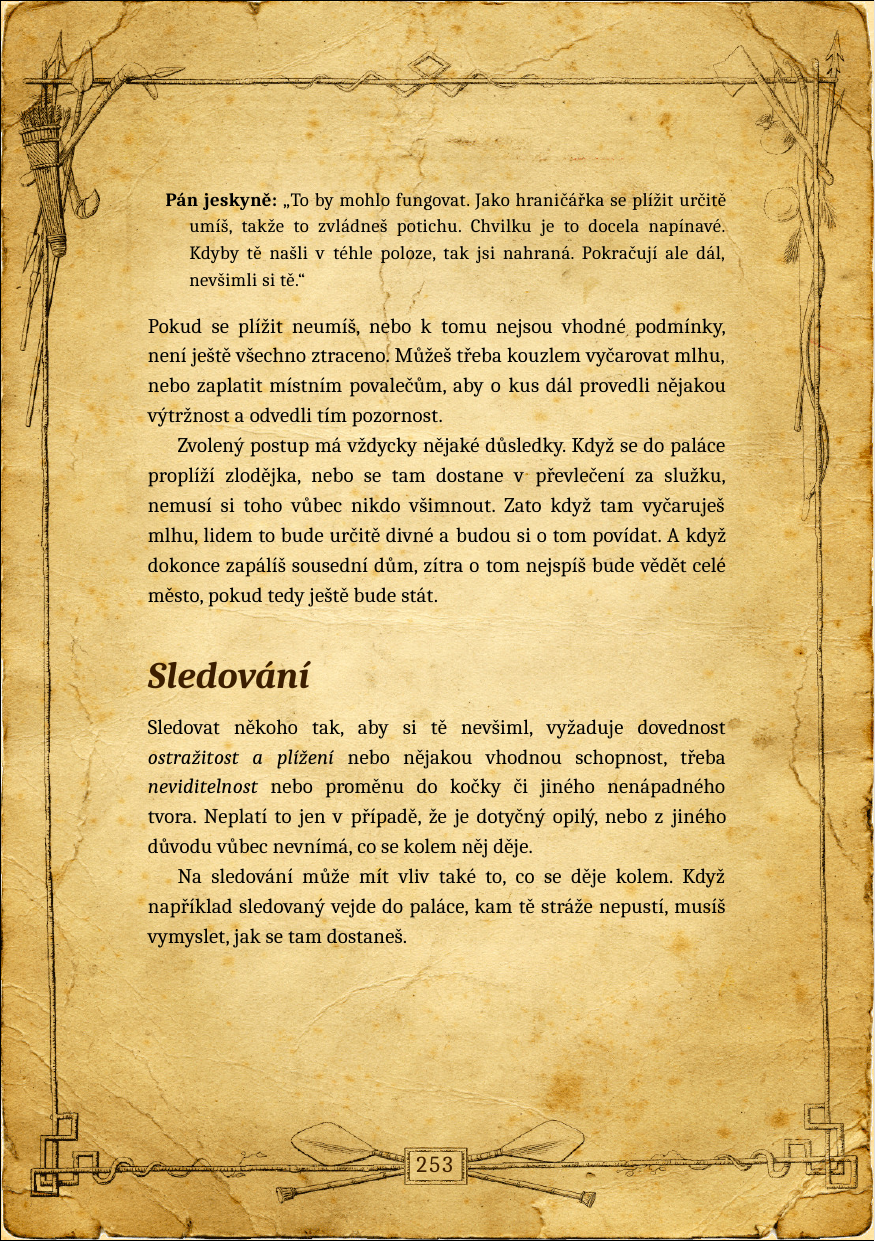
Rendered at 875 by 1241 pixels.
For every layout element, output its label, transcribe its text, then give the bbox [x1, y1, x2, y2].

text Pokud se plížit neumíš, nebo k⁠ tomu nejsou vhodné podmínky, není ještě všechno ztraceno. Můžeš třeba kouzlem vyčarovat mlhu, nebo zaplatit místním povalečům, aby o⁠ kus dál provedli nějakou výtržnost a⁠ odvedli tím pozornost. Zvolený postup má vždycky nějaké důsledky. Když se do paláce proplíží zlodějka, nebo se tam dostane v⁠ převlečení za služku, nemusí si toho vůbec nikdo všimnout. Zato když tam vyčaruješ mlhu, lidem to bude určitě divné a⁠ budou si o⁠ tom povídat. A⁠ když dokonce zapálíš sousední dům, zítra o⁠ tom nejspíš bude vědět celé město, pokud tedy ještě bude stát. [148, 314, 726, 607]
text Sledovat někoho tak, aby si tě nevšiml, vyžaduje dovednost ostražitost a⁠ plížení nebo nějakou vhodnou schopnost, třeba neviditelnost nebo proměnu do kočky či jiného nenápadného tvora. Neplatí to jen v⁠ případě, že je dotyčný opilý, nebo z⁠ jiného důvodu vůbec nevnímá, co se kolem něj děje. Na sledování může mít vliv také to, co se děje kolem. Když například sledovaný vejde do paláce, kam tě stráže nepustí, musíš vymyslet, jak se tam dostaneš. [148, 715, 726, 949]
subtitle Sledování [148, 654, 726, 698]
text Pán jeskyně: „To by mohlo fungovat. Jako hraničářka se plížit určitě umíš, takže to zvládneš potichu. Chvilku je to docela napínavé. Kdyby tě našli v⁠ téhle poloze, tak jsi nahraná. Pokračují ale dál, nevšimli si tě.“ [165, 189, 726, 291]
picture [1, 1, 874, 1240]
